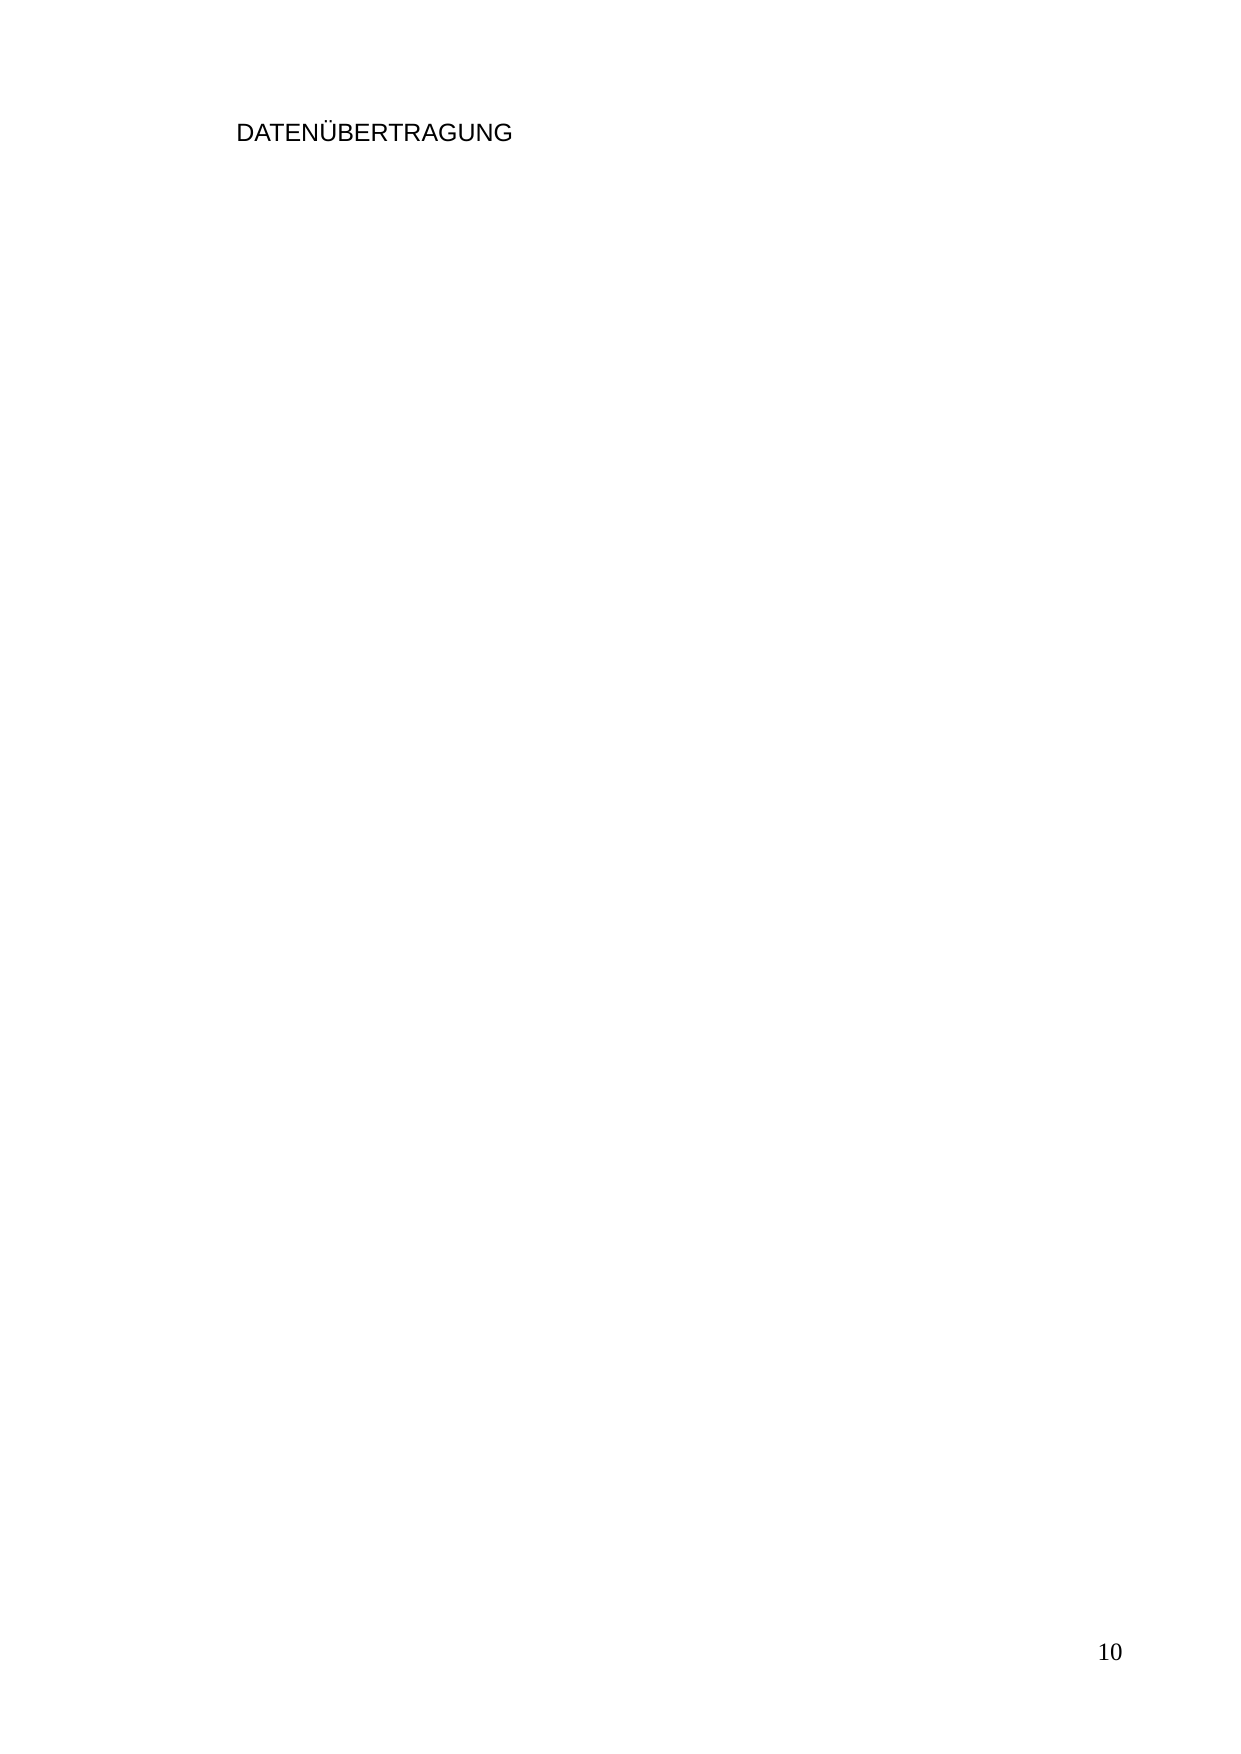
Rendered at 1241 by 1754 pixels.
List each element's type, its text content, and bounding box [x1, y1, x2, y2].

text DATENÜBERTRAGUNG [236, 118, 1122, 147]
